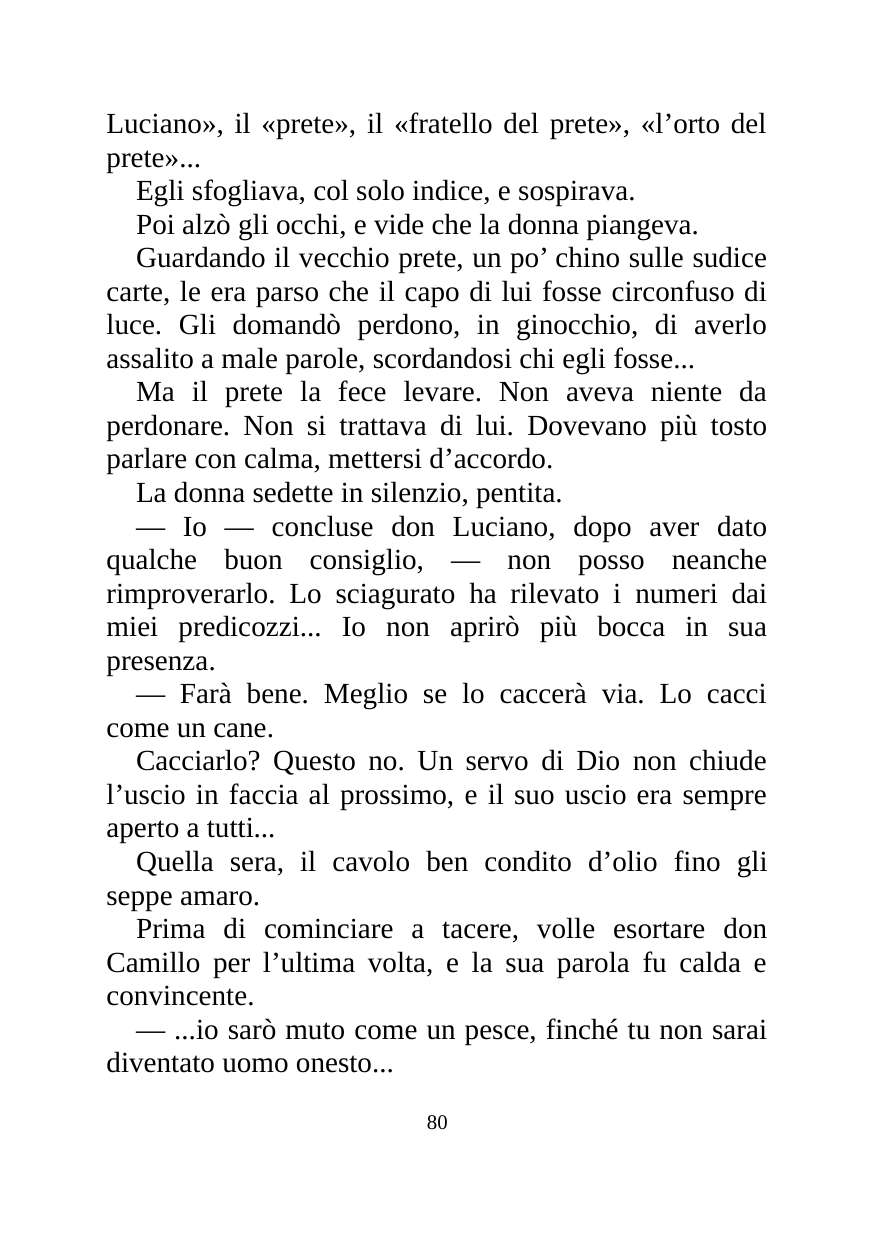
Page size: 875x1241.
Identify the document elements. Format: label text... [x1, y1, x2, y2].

text Egli sfogliava, col solo indice, e sospirava. [106, 173, 768, 207]
text — Farà bene. Meglio se lo caccerà via. Lo cacci come un cane. [106, 676, 768, 743]
text Guardando il vecchio prete, un po’ chino sulle sudice carte, le era parso che il capo di lui fosse circonfuso di luce. Gli domandò perdono, in ginocchio, di averlo assalito a male parole, scordandosi chi egli fosse... [106, 240, 768, 374]
text Ma il prete la fece levare. Non aveva niente da perdonare. Non si trattava di lui. Dovevano più tosto parlare con calma, mettersi d’accordo. [106, 374, 768, 475]
text Cacciarlo? Questo no. Un servo di Dio non chiude l’uscio in faccia al prossimo, e il suo uscio era sempre aperto a tutti... [106, 743, 768, 844]
text Poi alzò gli occhi, e vide che la donna piangeva. [106, 207, 768, 240]
text Quella sera, il cavolo ben condito d’olio fino gli seppe amaro. [106, 844, 768, 911]
text — Io — concluse don Luciano, dopo aver dato qualche buon consiglio, — non posso neanche rimproverarlo. Lo sciagurato ha rilevato i numeri dai miei predicozzi... Io non aprirò più bocca in sua presenza. [106, 509, 768, 676]
text Luciano», il «prete», il «fratello del prete», «l’orto del prete»... [106, 106, 768, 173]
text — ...io sarò muto come un pesce, finché tu non sarai diventato uomo onesto... [106, 1012, 768, 1079]
text La donna sedette in silenzio, pentita. [106, 475, 768, 509]
text Prima di cominciare a tacere, volle esortare don Camillo per l’ultima volta, e la sua parola fu calda e convincente. [106, 911, 768, 1012]
